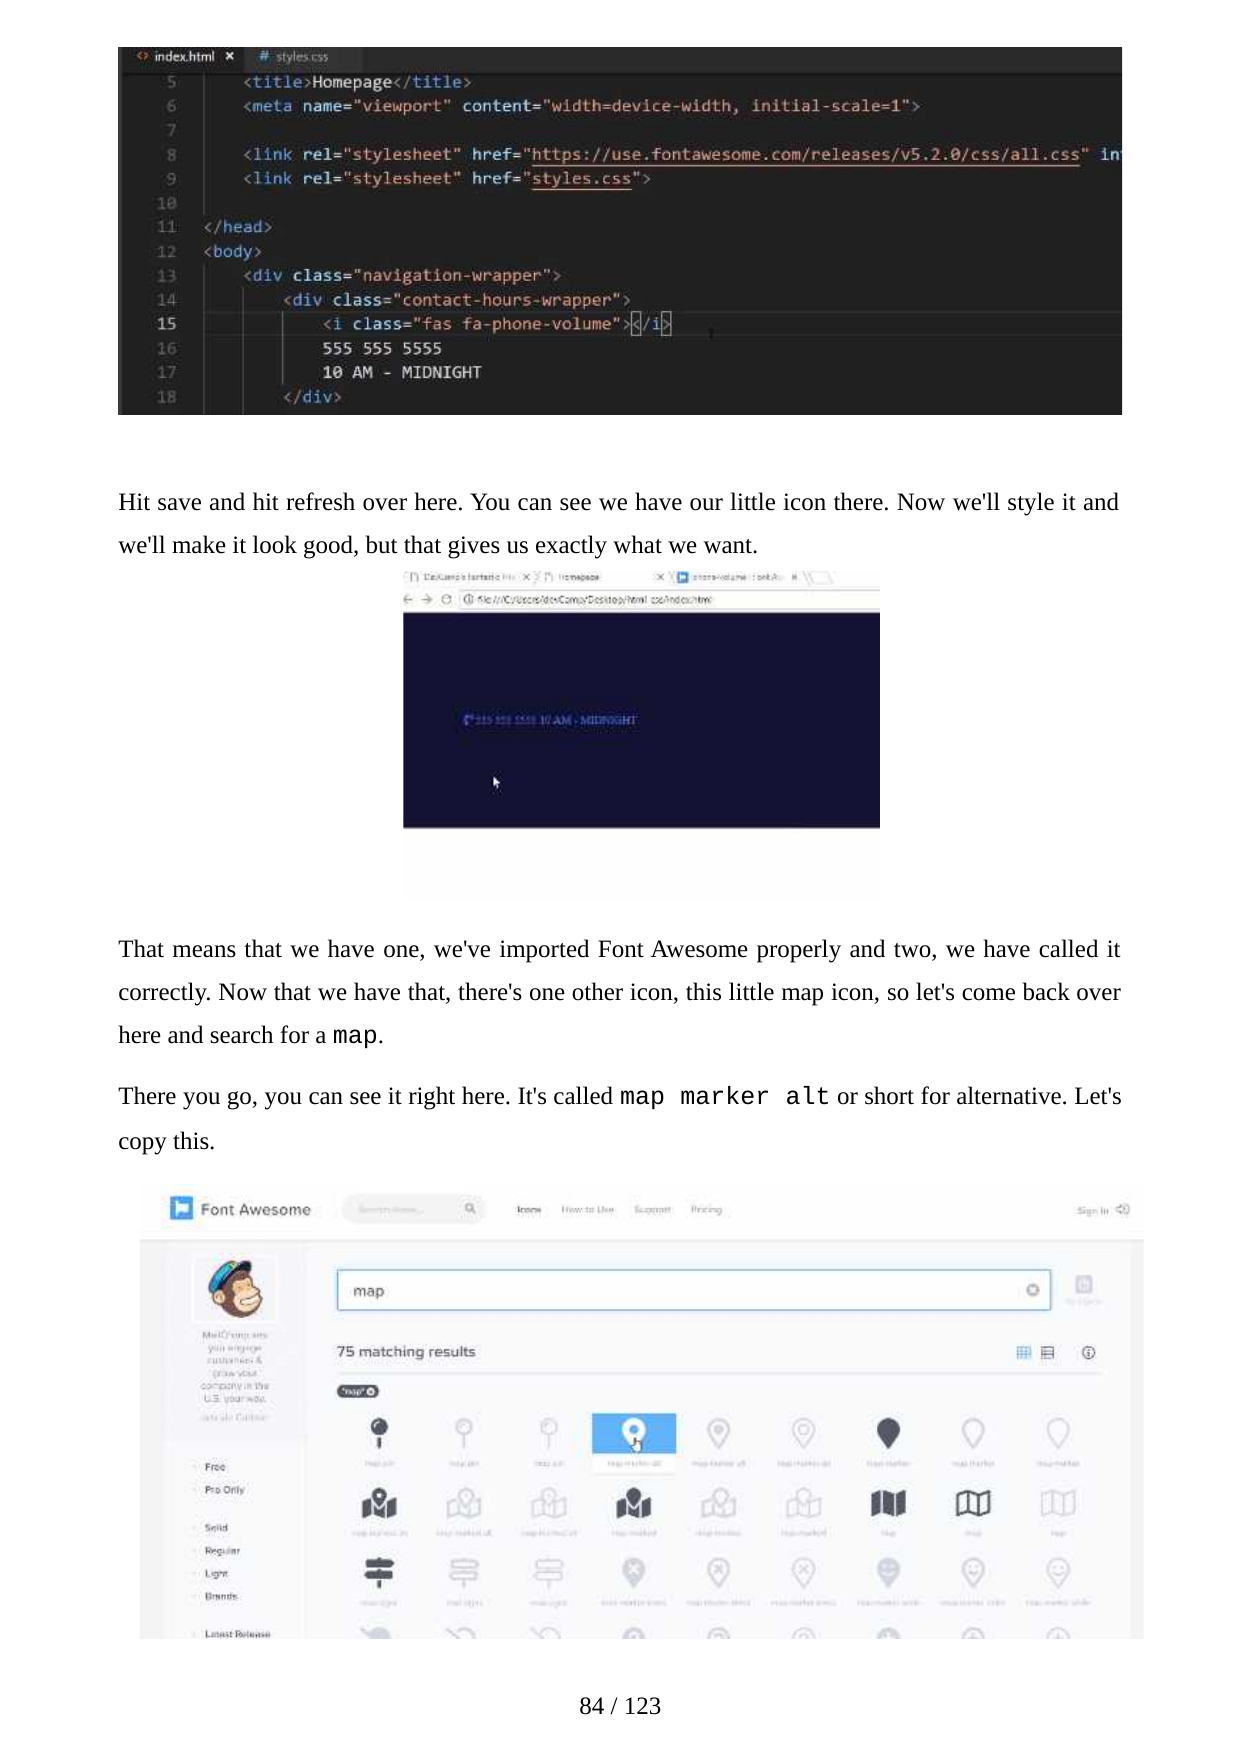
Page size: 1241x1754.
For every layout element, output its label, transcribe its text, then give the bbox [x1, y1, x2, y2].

text That means that we have one, we've imported Font Awesome properly and two, we have called it correctly. Now that we have that, there's one other icon, this little map icon, so let's come back over here and search for a map. [118, 934, 1122, 1051]
picture [139, 1184, 1144, 1639]
text There you go, you can see it right here. It's called map marker alt or short for alternative. Let's copy this. [118, 1081, 1122, 1155]
picture [118, 47, 1123, 415]
text Hit save and hit refresh over here. You can see we have our little icon there. Now we'll style it and we'll make it look good, but that gives us exactly what we want. [118, 487, 1122, 559]
picture [403, 571, 880, 901]
